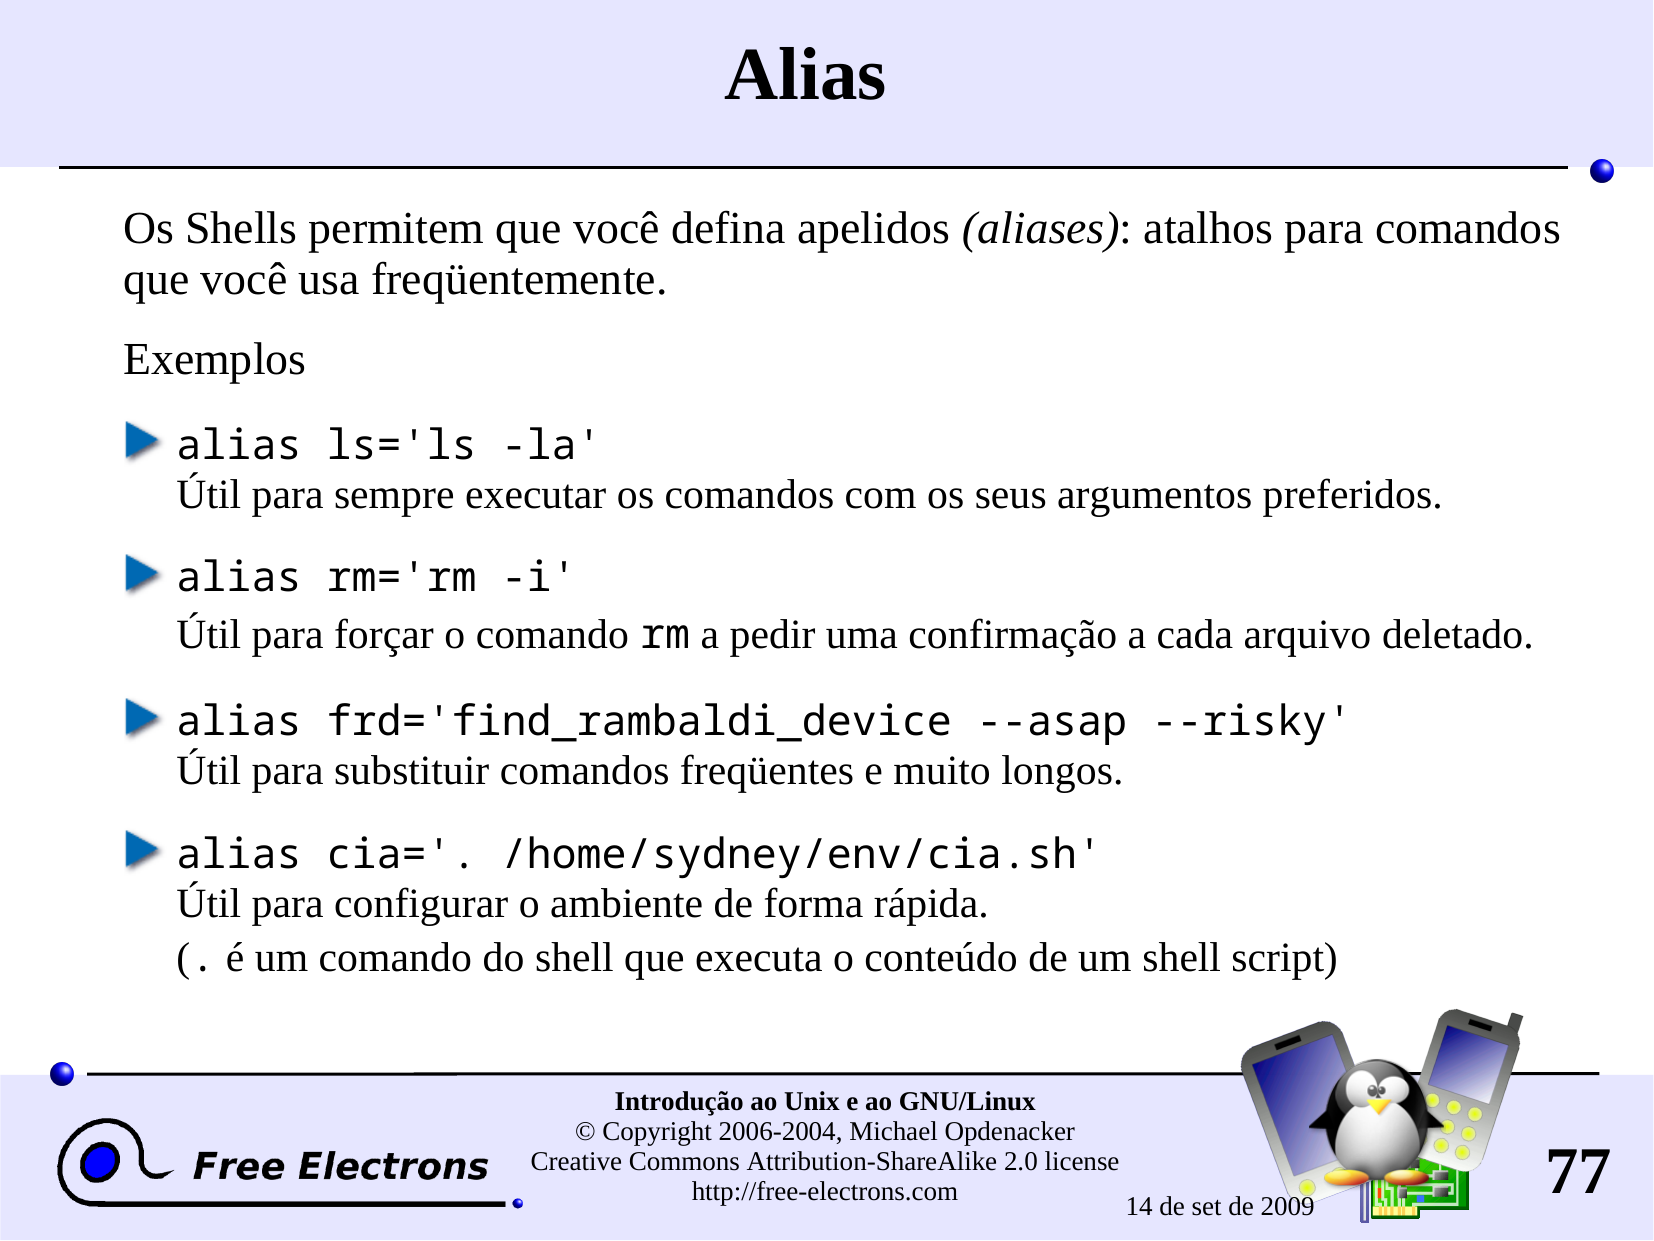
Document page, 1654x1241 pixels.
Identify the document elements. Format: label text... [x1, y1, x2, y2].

picture [1259, 1142, 1496, 1241]
picture [50, 1107, 527, 1216]
picture [1280, 1198, 1284, 1208]
title Alias [60, 25, 1551, 124]
picture [1304, 1198, 1311, 1207]
list Os Shells permitem que você defina apelidos (aliases): atalhos para comandos que você usa freqüentemente. Exemplos alias ls='ls -la' Útil para sempre executar os comandos com os seus argumentos preferidos. alias rm='rm -i' Útil para forçar o comando rm a pedir uma confirmação a cada arquivo deletado. alias frd='find_rambaldi_device --asap --risky' Útil para substituir comandos freqüentes e muito longos. alias cia='. /home/sydney/env/cia.sh' Útil para configurar o ambiente de forma rápida. (. é um comando do shell que executa o conteúdo de um shell script) [105, 203, 1627, 1142]
